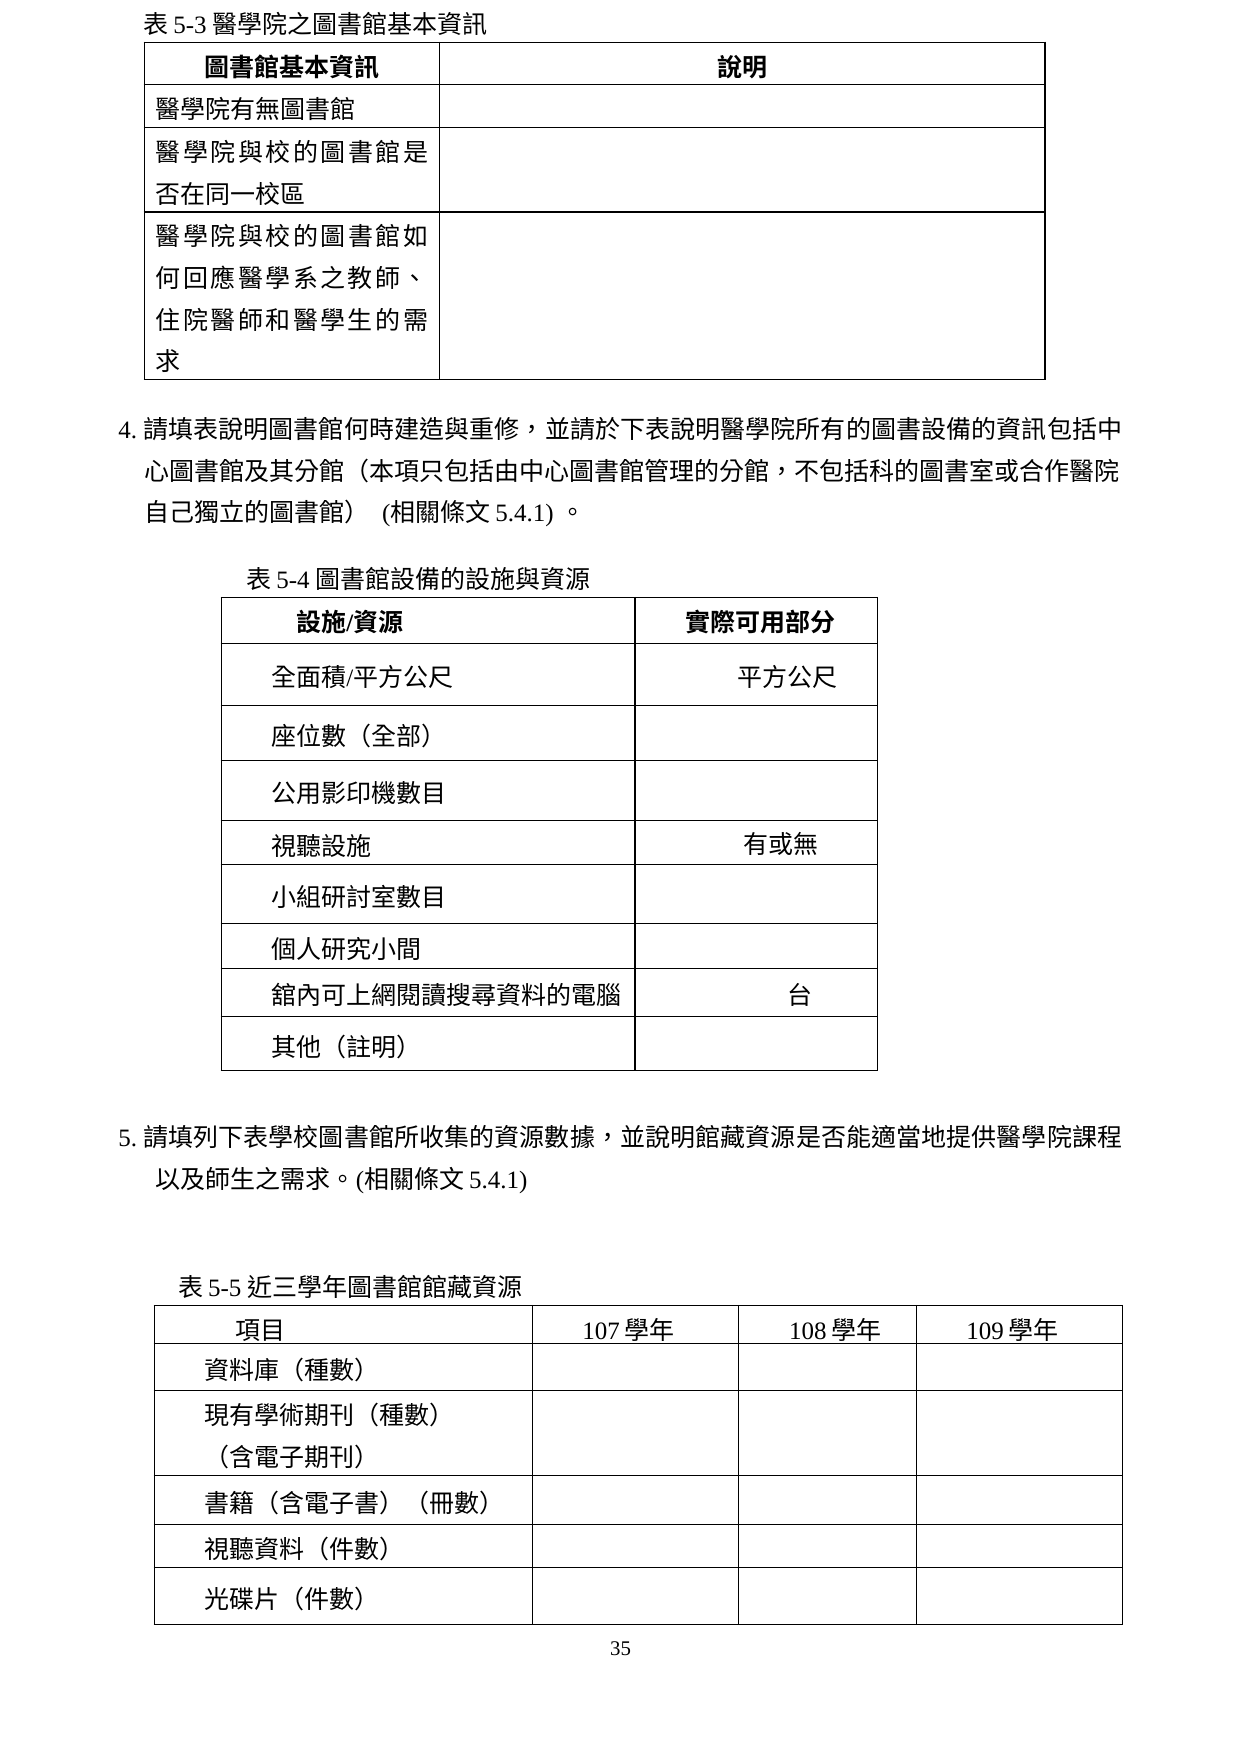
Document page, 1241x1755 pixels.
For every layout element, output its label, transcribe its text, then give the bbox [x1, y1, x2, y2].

table_header 109學年 [917, 1306, 1122, 1343]
table_cell 其他（註明） [222, 1017, 634, 1070]
table_cell 公用影印機數目 [222, 761, 634, 819]
table_header 實際可用部分 [636, 598, 877, 643]
table_cell [636, 1017, 877, 1070]
table_cell 醫學院與校的圖書館如何回應醫學系之教師、住院醫師和醫學生的需求 [145, 213, 439, 379]
list 請填表說明圖書館何時建造與重修，並請於下表說明醫學院所有的圖書設備的資訊包括中心圖書館及其分館（本項只包括由中心圖書館管理的分館，不包括科的圖書室或合作醫院自己獨立的圖書館） (相關條文5.4.1) 。 [118, 405, 1122, 530]
table_cell 台 [636, 969, 877, 1016]
table_cell [739, 1476, 916, 1524]
table_cell [917, 1391, 1122, 1475]
table_cell 舘內可上網閱讀搜尋資料的電腦 [222, 969, 634, 1016]
table_cell [739, 1344, 916, 1389]
table_cell 座位數（全部） [222, 706, 634, 759]
table_header 107學年 [533, 1306, 738, 1343]
table_cell 視聽資料（件數） [155, 1525, 532, 1567]
table_header 項目 [155, 1306, 532, 1343]
table_cell 小組研討室數目 [222, 865, 634, 923]
table_cell 醫學院有無圖書館 [145, 85, 439, 127]
table_cell [636, 761, 877, 819]
table_cell [636, 865, 877, 923]
table_cell [739, 1391, 916, 1475]
text 表5-3 醫學院之圖書館基本資訊 [118, 0, 1122, 42]
table_cell 醫學院與校的圖書館是否在同一校區 [145, 128, 439, 211]
table_cell [917, 1344, 1122, 1389]
table_cell [533, 1568, 738, 1624]
table_cell [739, 1568, 916, 1624]
table_cell [739, 1525, 916, 1567]
table_cell 個人研究小間 [222, 924, 634, 967]
table_header 說明 [440, 43, 1044, 84]
table_header 108學年 [739, 1306, 916, 1343]
table_cell [533, 1476, 738, 1524]
table_cell [440, 85, 1044, 127]
list 請填列下表學校圖書館所收集的資源數據，並說明館藏資源是否能適當地提供醫學院課程以及師生之需求。(相關條文5.4.1) [118, 1113, 1122, 1196]
table_cell [533, 1391, 738, 1475]
table_cell [440, 213, 1044, 379]
table_cell [533, 1525, 738, 1567]
table_cell 全面積/平方公尺 [222, 644, 634, 704]
table_header 圖書館基本資訊 [145, 43, 439, 84]
table_cell 現有學術期刊（種數） （含電子期刊） [155, 1391, 532, 1475]
table_cell 視聽設施 [222, 821, 634, 864]
table_cell [636, 706, 877, 759]
table_cell [917, 1525, 1122, 1567]
table_cell [636, 924, 877, 967]
table_cell [440, 128, 1044, 211]
table_cell 有或無 [636, 821, 877, 864]
table_cell [917, 1568, 1122, 1624]
table_cell [533, 1344, 738, 1389]
table_header 設施/資源 [222, 598, 634, 643]
text 表5-5 近三學年圖書館館藏資源 [178, 1263, 1122, 1305]
table_cell 光碟片（件數） [155, 1568, 532, 1624]
table_cell [917, 1476, 1122, 1524]
table_cell 平方公尺 [636, 644, 877, 704]
table_cell 資料庫（種數） [155, 1344, 532, 1389]
table_cell 書籍（含電子書）（冊數） [155, 1476, 532, 1524]
text 表5-4 圖書館設備的設施與資源 [177, 555, 1122, 597]
